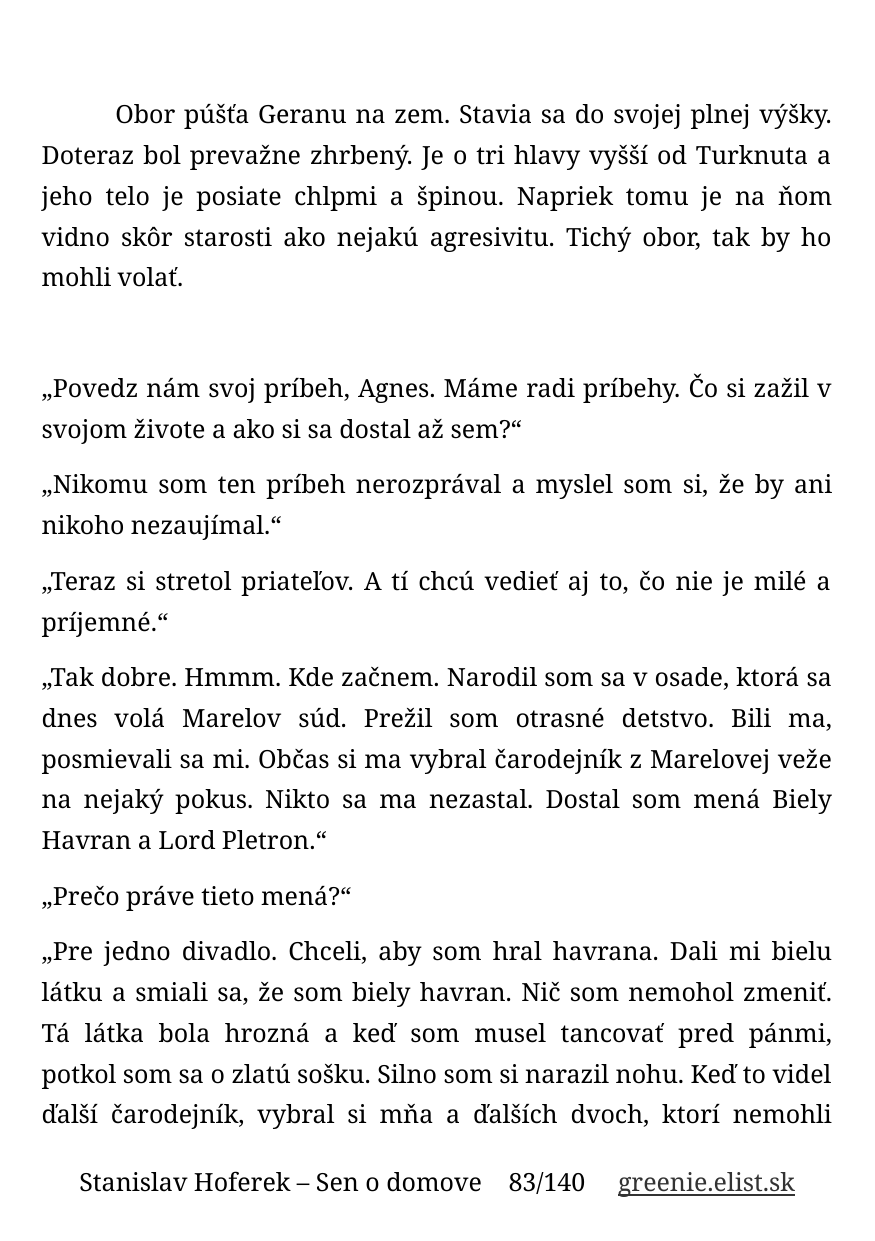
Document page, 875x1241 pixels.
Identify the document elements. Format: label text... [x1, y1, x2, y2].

text „Prečo práve tieto mená?“ [41, 878, 833, 912]
text Obor púšťa Geranu na zem. Stavia sa do svojej plnej výšky. Doteraz bol prevažne zhrbený. Je o tri hlavy vyšší od Turknuta a jeho telo je posiate chlpmi a špinou. Napriek tomu je na ňom vidno skôr starosti ako nejakú agresivitu. Tichý obor, tak by ho mohli volať. [41, 97, 833, 294]
text „Teraz si stretol priateľov. A tí chcú vedieť aj to, čo nie je milé a príjemné.“ [41, 563, 833, 638]
text „Pre jedno divadlo. Chceli, aby som hral havrana. Dali mi bielu látku a smiali sa, že som biely havran. Nič som nemohol zmeniť. Tá látka bola hrozná a keď som musel tancovať pred pánmi, potkol som sa o zlatú sošku. Silno som si narazil nohu. Keď to videl ďalší čarodejník, vybral si mňa a ďalších dvoch, ktorí nemohli [41, 934, 833, 1131]
text „Tak dobre. Hmmm. Kde začnem. Narodil som sa v osade, ktorá sa dnes volá Marelov súd. Prežil som otrasné detstvo. Bili ma, posmievali sa mi. Občas si ma vybral čarodejník z Marelovej veže na nejaký pokus. Nikto sa ma nezastal. Dostal som mená Biely Havran a Lord Pletron.“ [41, 660, 833, 857]
text „Nikomu som ten príbeh nerozprával a myslel som si, že by ani nikoho nezaujímal.“ [41, 467, 833, 542]
text „Povedz nám svoj príbeh, Agnes. Máme radi príbehy. Čo si zažil v svojom živote a ako si sa dostal až sem?“ [41, 371, 833, 446]
